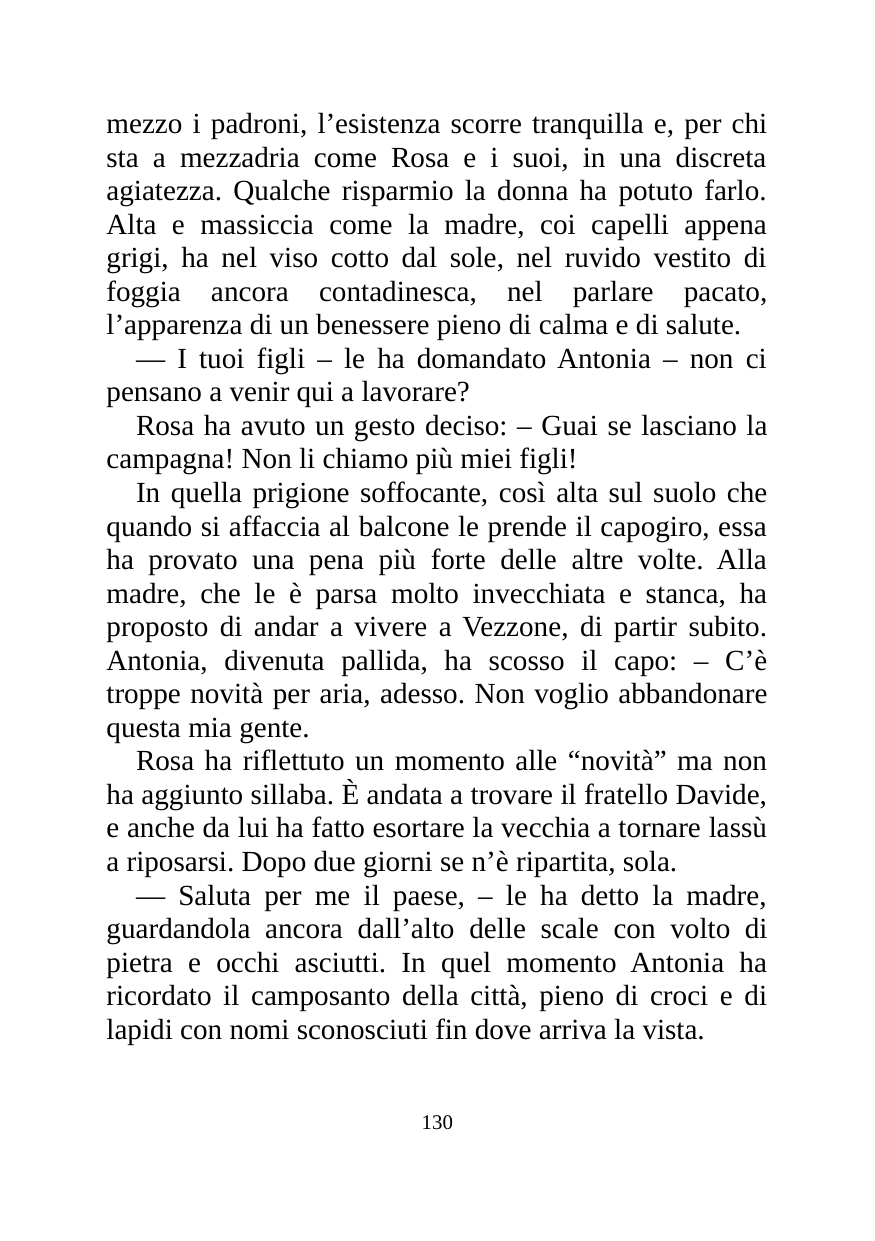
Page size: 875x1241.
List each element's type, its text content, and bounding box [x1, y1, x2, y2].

text — I tuoi figli – le ha domandato Antonia – non ci pensano a venir qui a lavorare? [106, 341, 768, 408]
text — Saluta per me il paese, – le ha detto la madre, guardandola ancora dall’alto delle scale con volto di pietra e occhi asciutti. In quel momento Antonia ha ricordato il camposanto della città, pieno di croci e di lapidi con nomi sconosciuti fin dove arriva la vista. [106, 878, 768, 1045]
text In quella prigione soffocante, così alta sul suolo che quando si affaccia al balcone le prende il capogiro, essa ha provato una pena più forte delle altre volte. Alla madre, che le è parsa molto invecchiata e stanca, ha proposto di andar a vivere a Vezzone, di partir subito. Antonia, divenuta pallida, ha scosso il capo: – C’è troppe novità per aria, adesso. Non voglio abbandonare questa mia gente. [106, 475, 768, 743]
text Rosa ha riflettuto un momento alle “novità” ma non ha aggiunto sillaba. È andata a trovare il fratello Davide, e anche da lui ha fatto esortare la vecchia a tornare lassù a riposarsi. Dopo due giorni se n’è ripartita, sola. [106, 743, 768, 878]
text Rosa ha avuto un gesto deciso: – Guai se lasciano la campagna! Non li chiamo più miei figli! [106, 408, 768, 475]
text mezzo i padroni, l’esistenza scorre tranquilla e, per chi sta a mezzadria come Rosa e i suoi, in una discreta agiatezza. Qualche risparmio la donna ha potuto farlo. Alta e massiccia come la madre, coi capelli appena grigi, ha nel viso cotto dal sole, nel ruvido vestito di foggia ancora contadinesca, nel parlare pacato, l’apparenza di un benessere pieno di calma e di salute. [106, 106, 768, 341]
